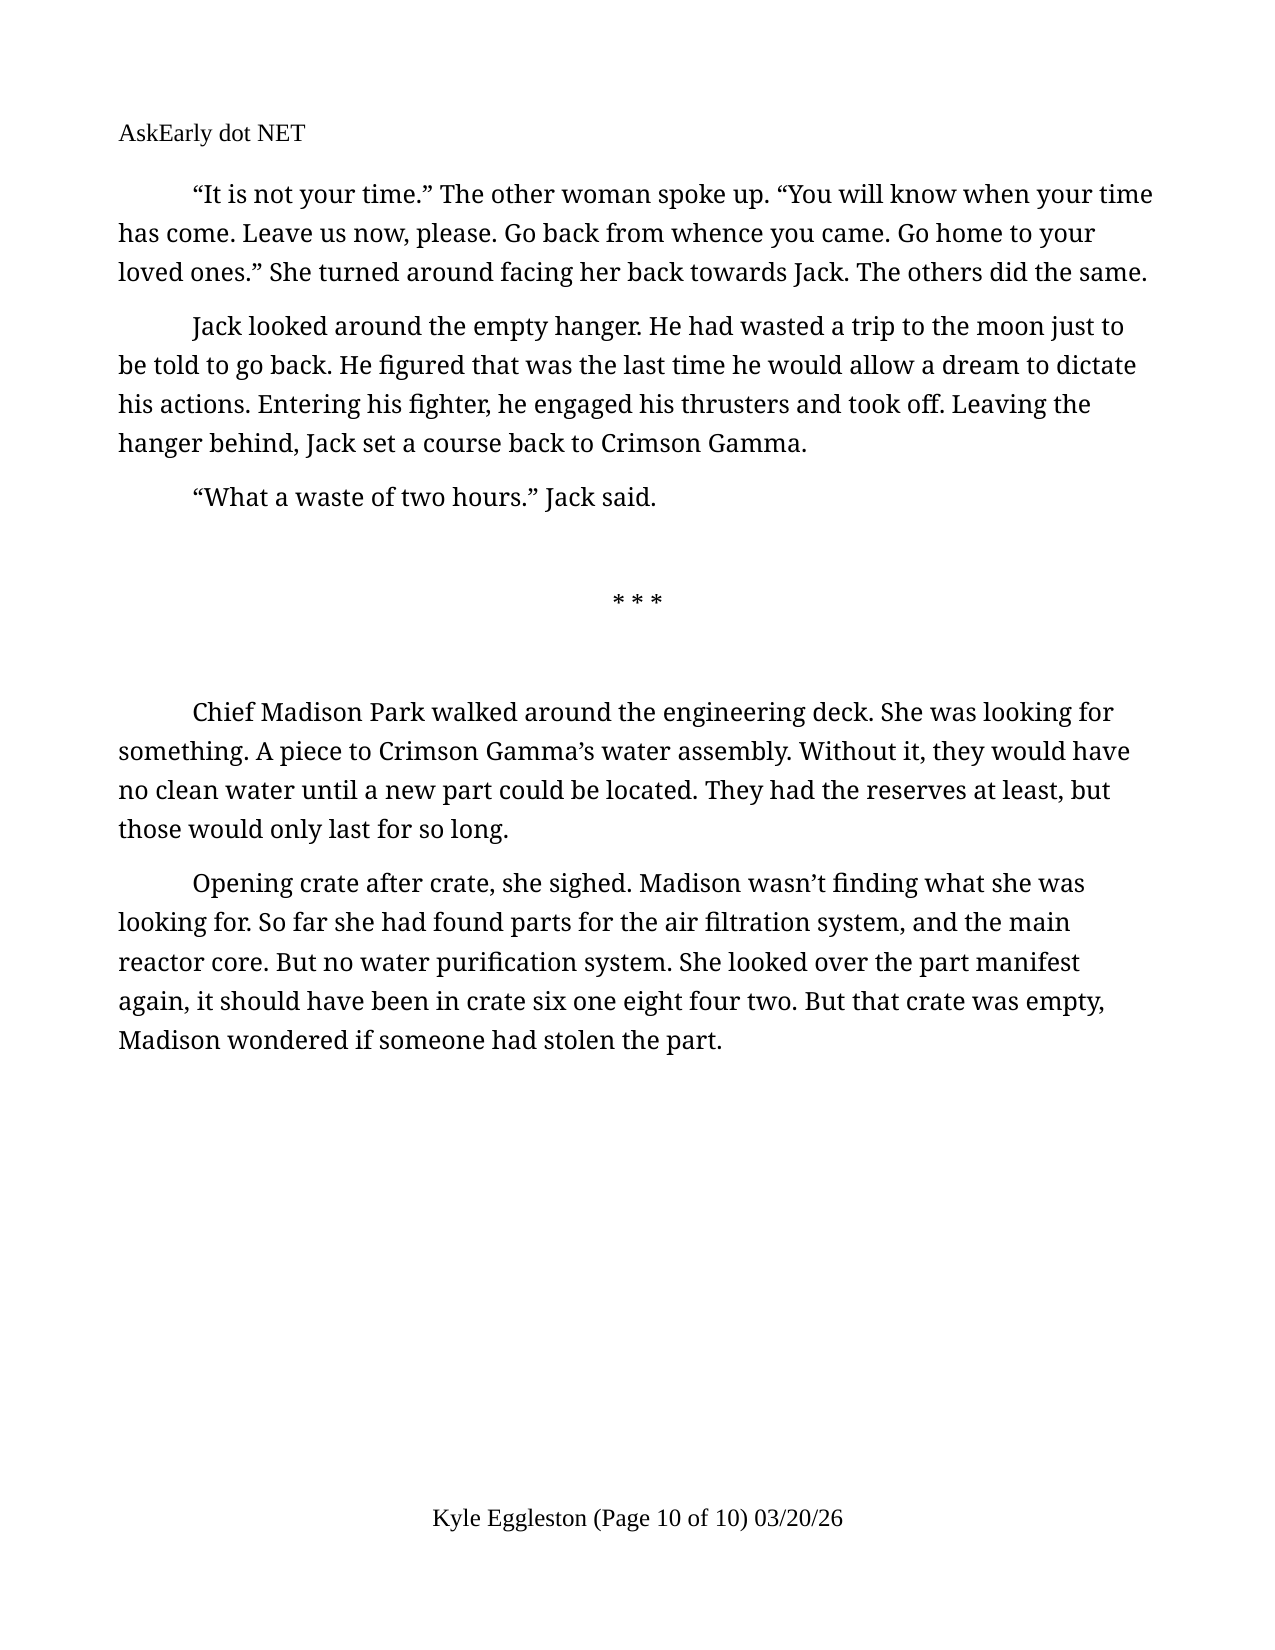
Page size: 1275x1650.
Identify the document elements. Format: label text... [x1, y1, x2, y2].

text Opening crate after crate, she sighed. Madison wasn’t finding what she was looking for. So far she had found parts for the air filtration system, and the main reactor core. But no water purification system. She looked over the part manifest again, it should have been in crate six one eight four two. But that crate was empty, Madison wondered if someone had stolen the part. [118, 866, 1157, 1057]
text “It is not your time.” The other woman spoke up. “You will know when your time has come. Leave us now, please. Go back from whence you came. Go home to your loved ones.” She turned around facing her back towards Jack. The others did the same. [118, 176, 1157, 289]
text Chief Madison Park walked around the engineering deck. She was looking for something. A piece to Crimson Gamma’s water assembly. Without it, they would have no clean water until a new part could be located. They had the reserves at least, but those would only last for so long. [118, 695, 1157, 846]
text Jack looked around the empty hanger. He had wasted a trip to the moon just to be told to go back. He figured that was the last time he would allow a dream to dictate his actions. Entering his fighter, he engaged his thrusters and took off. Leaving the hanger behind, Jack set a course back to Crimson Gamma. [118, 308, 1157, 460]
text “What a waste of two hours.” Jack said. [118, 480, 1157, 514]
text * * * [118, 587, 1157, 621]
